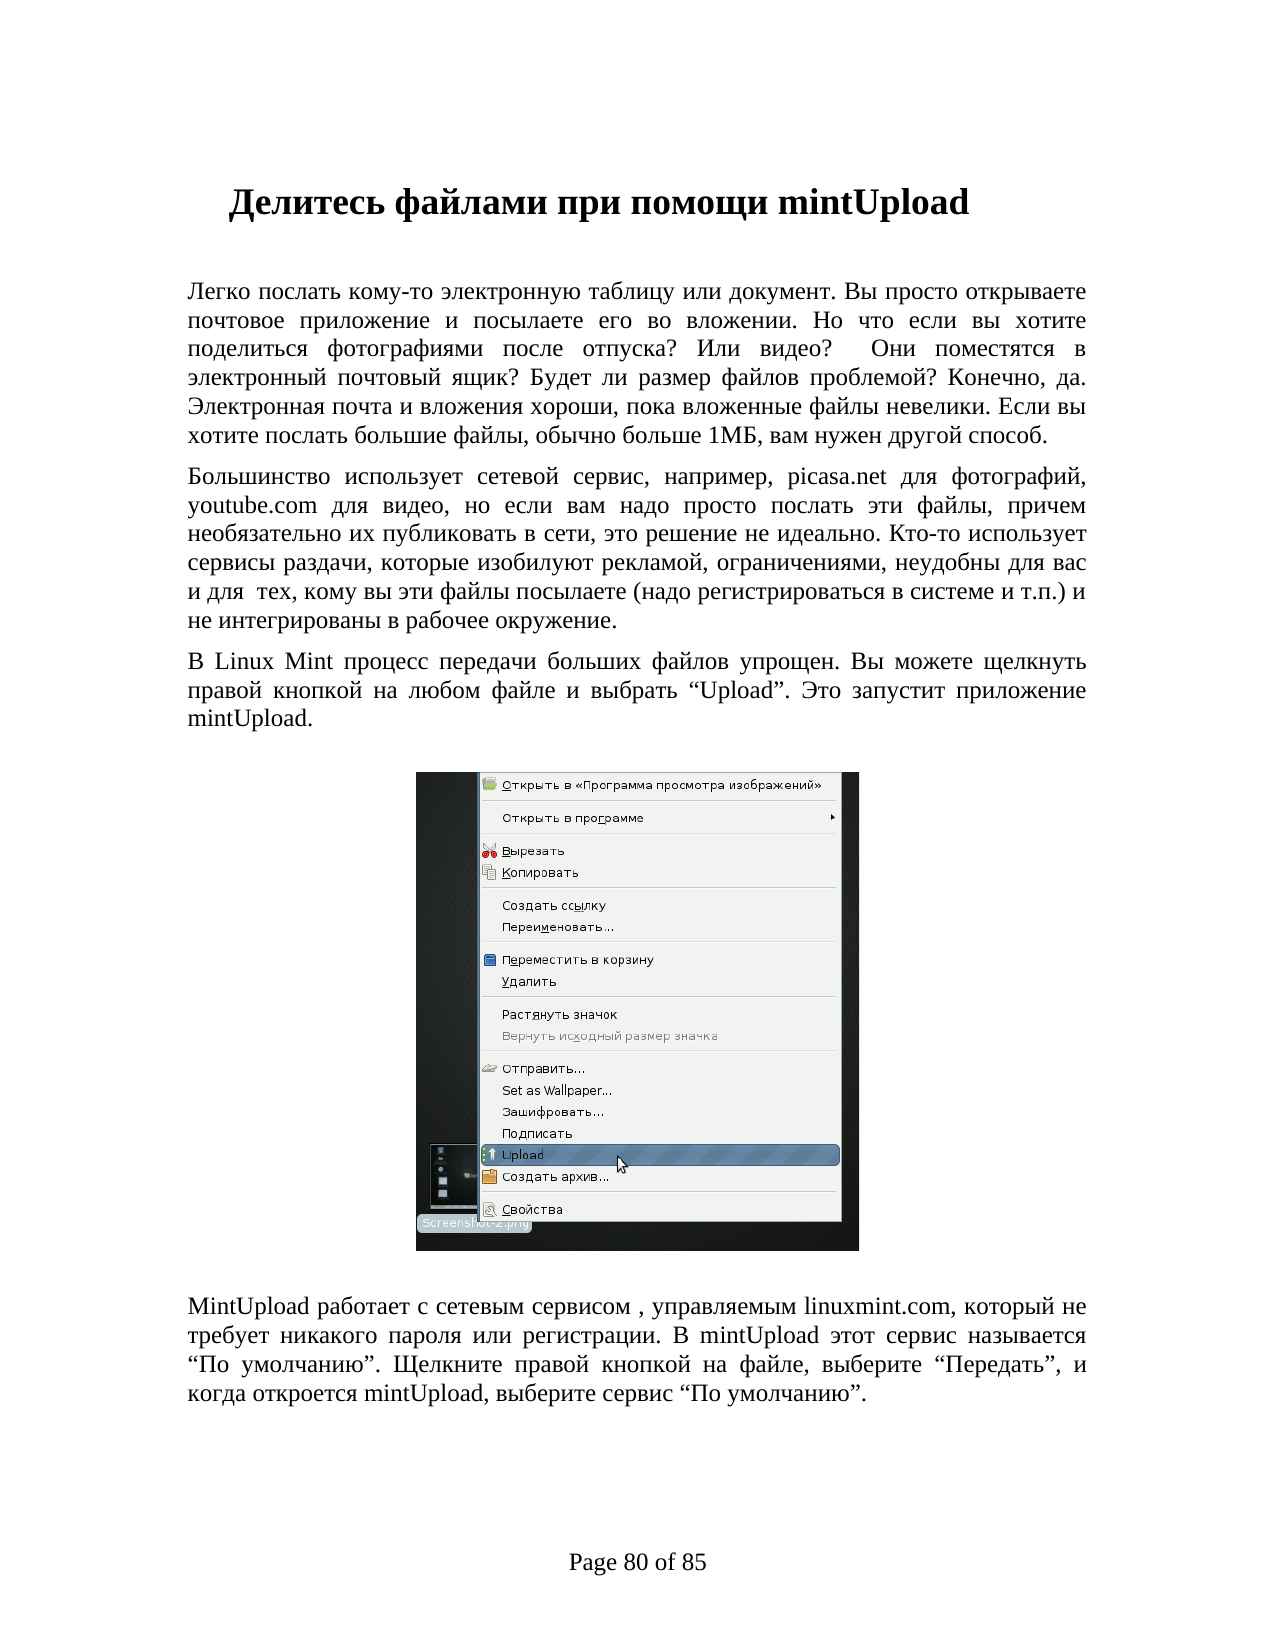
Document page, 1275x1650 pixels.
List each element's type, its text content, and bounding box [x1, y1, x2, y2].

picture [416, 772, 860, 1251]
text Легко послать кому-то электронную таблицу или документ. Вы просто открываете почтовое приложение и посылаете его во вложении. Но что если вы хотите поделиться фотографиями после отпуска? Или видео? Они поместятся в электронный почтовый ящик? Будет ли размер файлов проблемой? Конечно, да. Электронная почта и вложения хороши, пока вложенные файлы невелики. Если вы хотите послать большие файлы, обычно больше 1МБ, вам нужен другой способ. [187, 276, 1087, 448]
subtitle Делитесь файлами при помощи mintUpload [187, 179, 1087, 222]
text Большинство использует сетевой сервис, например, picasa.net для фотографий, youtube.com для видео, но если вам надо просто послать эти файлы, причем необязательно их публиковать в сети, это решение не идеально. Кто-то использует сервисы раздачи, которые изобилуют рекламой, ограничениями, неудобны для вас и для тех, кому вы эти файлы посылаете (надо регистрироваться в системе и т.п.) и не интегрированы в рабочее окружение. [187, 461, 1087, 633]
text MintUpload работает с сетевым сервисом , управляемым linuxmint.com, который не требует никакого пароля или регистрации. В mintUpload этот сервис называется “По умолчанию”. Щелкните правой кнопкой на файле, выберите “Передать”, и когда откроется mintUpload, выберите сервис “По умолчанию”. [187, 1291, 1087, 1406]
text В Linux Mint процесс передачи больших файлов упрощен. Вы можете щелкнуть правой кнопкой на любом файле и выбрать “Upload”. Это запустит приложение mintUpload. [187, 646, 1087, 732]
